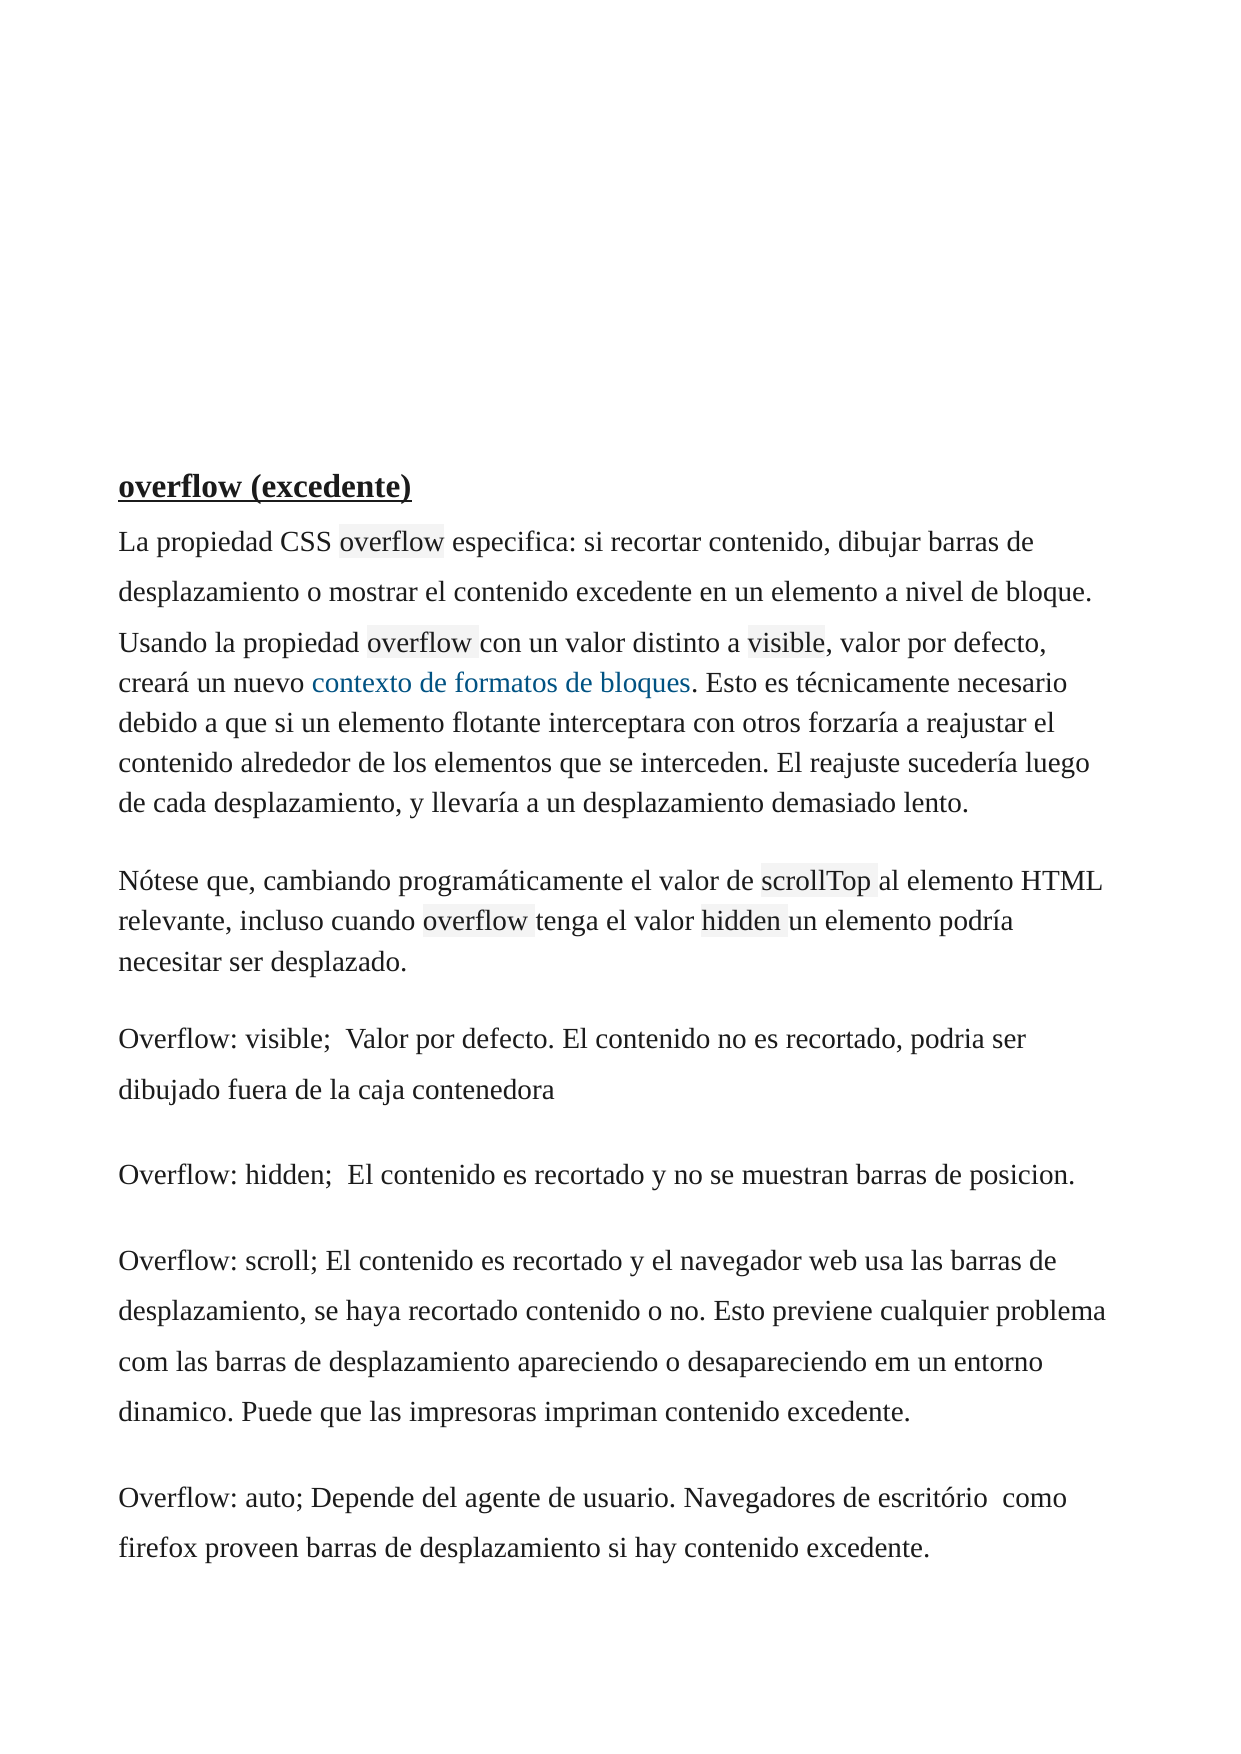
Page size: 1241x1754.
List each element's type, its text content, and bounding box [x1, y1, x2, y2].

text Overflow: scroll; El contenido es recortado y el navegador web usa las barras de desplazamiento, se haya recortado contenido o no. Esto previene cualquier problema com las barras de desplazamiento apareciendo o desapareciendo em un entorno dinamico. Puede que las impresoras impriman contenido excedente. [118, 1243, 1122, 1428]
text Overflow: hidden; El contenido es recortado y no se muestran barras de posicion. [118, 1157, 1122, 1191]
text Overflow: visible; Valor por defecto. El contenido no es recortado, podria ser dibujado fuera de la caja contenedora [118, 1021, 1122, 1105]
text Overflow: auto; Depende del agente de usuario. Navegadores de escritório como firefox proveen barras de desplazamiento si hay contenido excedente. [118, 1480, 1122, 1564]
text Nótese que, cambiando programáticamente el valor de scrollTop al elemento HTML relevante, incluso cuando overflow tenga el valor hidden un elemento podría necesitar ser desplazado. [118, 863, 1122, 977]
subtitle overflow (excedente) [118, 467, 1122, 505]
text La propiedad CSS overflow especifica: si recortar contenido, dibujar barras de desplazamiento o mostrar el contenido excedente en un elemento a nivel de bloque. [118, 524, 1122, 608]
text Usando la propiedad overflow con un valor distinto a visible, valor por defecto, creará un nuevo contexto de formatos de bloques. Esto es técnicamente necesario debido a que si un elemento flotante interceptara con otros forzaría a reajustar el contenido alrededor de los elementos que se interceden. El reajuste sucedería luego de cada desplazamiento, y llevaría a un desplazamiento demasiado lento. [118, 625, 1122, 819]
